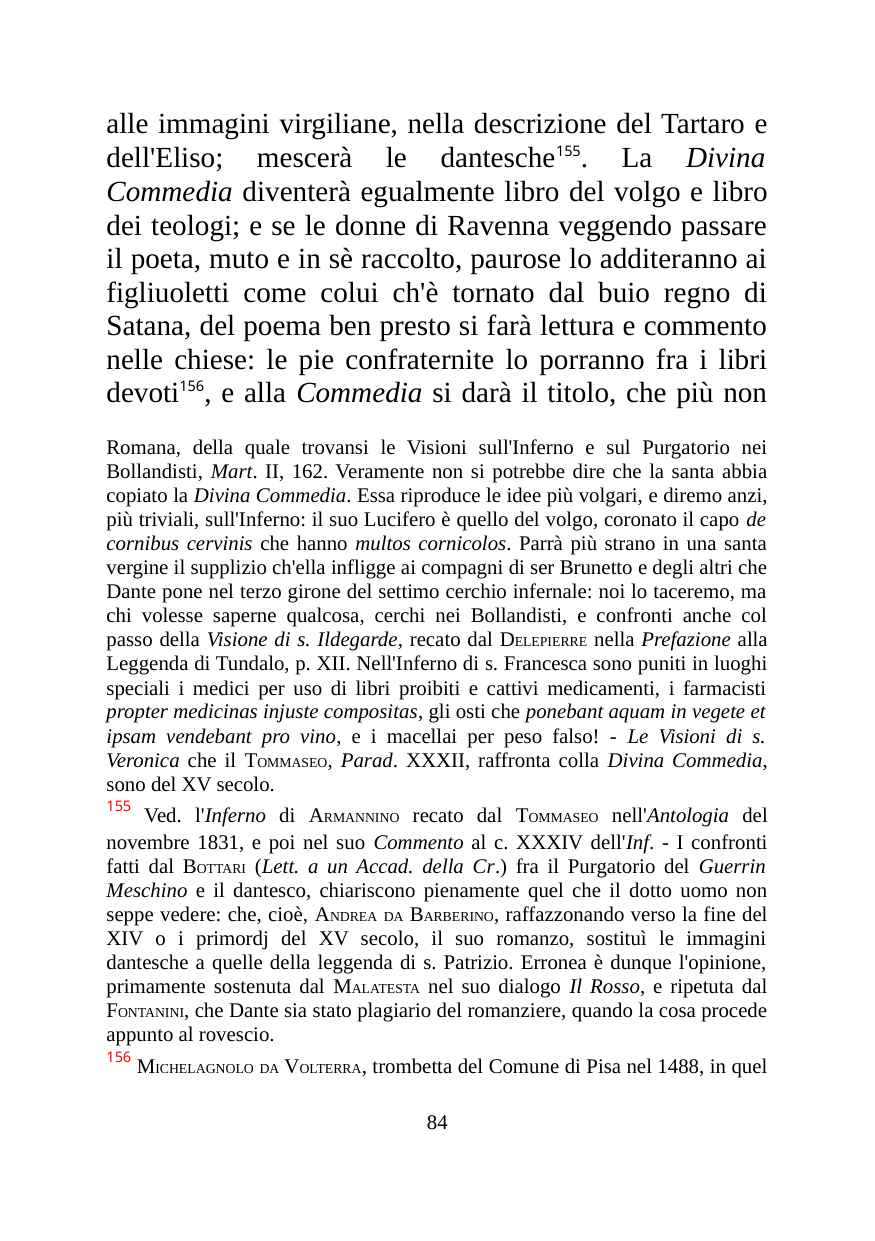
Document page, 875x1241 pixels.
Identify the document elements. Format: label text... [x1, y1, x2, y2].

text Ved. l'Inferno di Armannino recato dal Tommaseo nell'Antologia del novembre 1831, e poi nel suo Commento al c. XXXIV dell'Inf. - I confronti fatti dal Bottari (Lett. a un Accad. della Cr.) fra il Purgatorio del Guerrin Meschino e il dantesco, chiariscono pienamente quel che il dotto uomo non seppe vedere: che, cioè, Andrea da Barberino, raffazzonando verso la fine del XIV o i primordj del XV secolo, il suo romanzo, sostituì le immagini dantesche a quelle della leggenda di s. Patrizio. Erronea è dunque l'opinione, primamente sostenuta dal Malatesta nel suo dialogo Il Rosso, e ripetuta dal Fontanini, che Dante sia stato plagiario del romanziere, quando la cosa procede appunto al rovescio. [106, 796, 768, 1046]
text Michelagnolo da Volterra, trombetta del Comune di Pisa nel 1488, in quel [106, 1046, 768, 1080]
text Romana, della quale trovansi le Visioni sull'Inferno e sul Purgatorio nei Bollandisti, Mart. II, 162. Veramente non si potrebbe dire che la santa abbia copiato la Divina Commedia. Essa riproduce le idee più volgari, e diremo anzi, più triviali, sull'Inferno: il suo Lucifero è quello del volgo, coronato il capo de cornibus cervinis che hanno multos cornicolos. Parrà più strano in una santa vergine il supplizio ch'ella infligge ai compagni di ser Brunetto e degli altri che Dante pone nel terzo girone del settimo cerchio infernale: noi lo taceremo, ma chi volesse saperne qualcosa, cerchi nei Bollandisti, e confronti anche col passo della Visione di s. Ildegarde, recato dal Delepierre nella Prefazione alla Leggenda di Tundalo, p. XII. Nell'Inferno di s. Francesca sono puniti in luoghi speciali i medici per uso di libri proibiti e cattivi medicamenti, i farmacisti propter medicinas injuste compositas, gli osti che ponebant aquam in vegete et ipsam vendebant pro vino, e i macellai per peso falso! - Le Visioni di s. Veronica che il Tommaseo, Parad. XXXII, raffronta colla Divina Commedia, sono del XV secolo. [106, 435, 768, 796]
text alle immagini virgiliane, nella descrizione del Tartaro e dell'Eliso; mescerà le dantesche. La Divina Commedia diventerà egualmente libro del volgo e libro dei teologi; e se le donne di Ravenna veggendo passare il poeta, muto e in sè raccolto, paurose lo additeranno ai figliuoletti come colui ch'è tornato dal buio regno di Satana, del poema ben presto si farà lettura e commento nelle chiese: le pie confraternite lo porranno fra i libri devoti, e alla Commedia si darà il titolo, che più non [106, 106, 768, 410]
